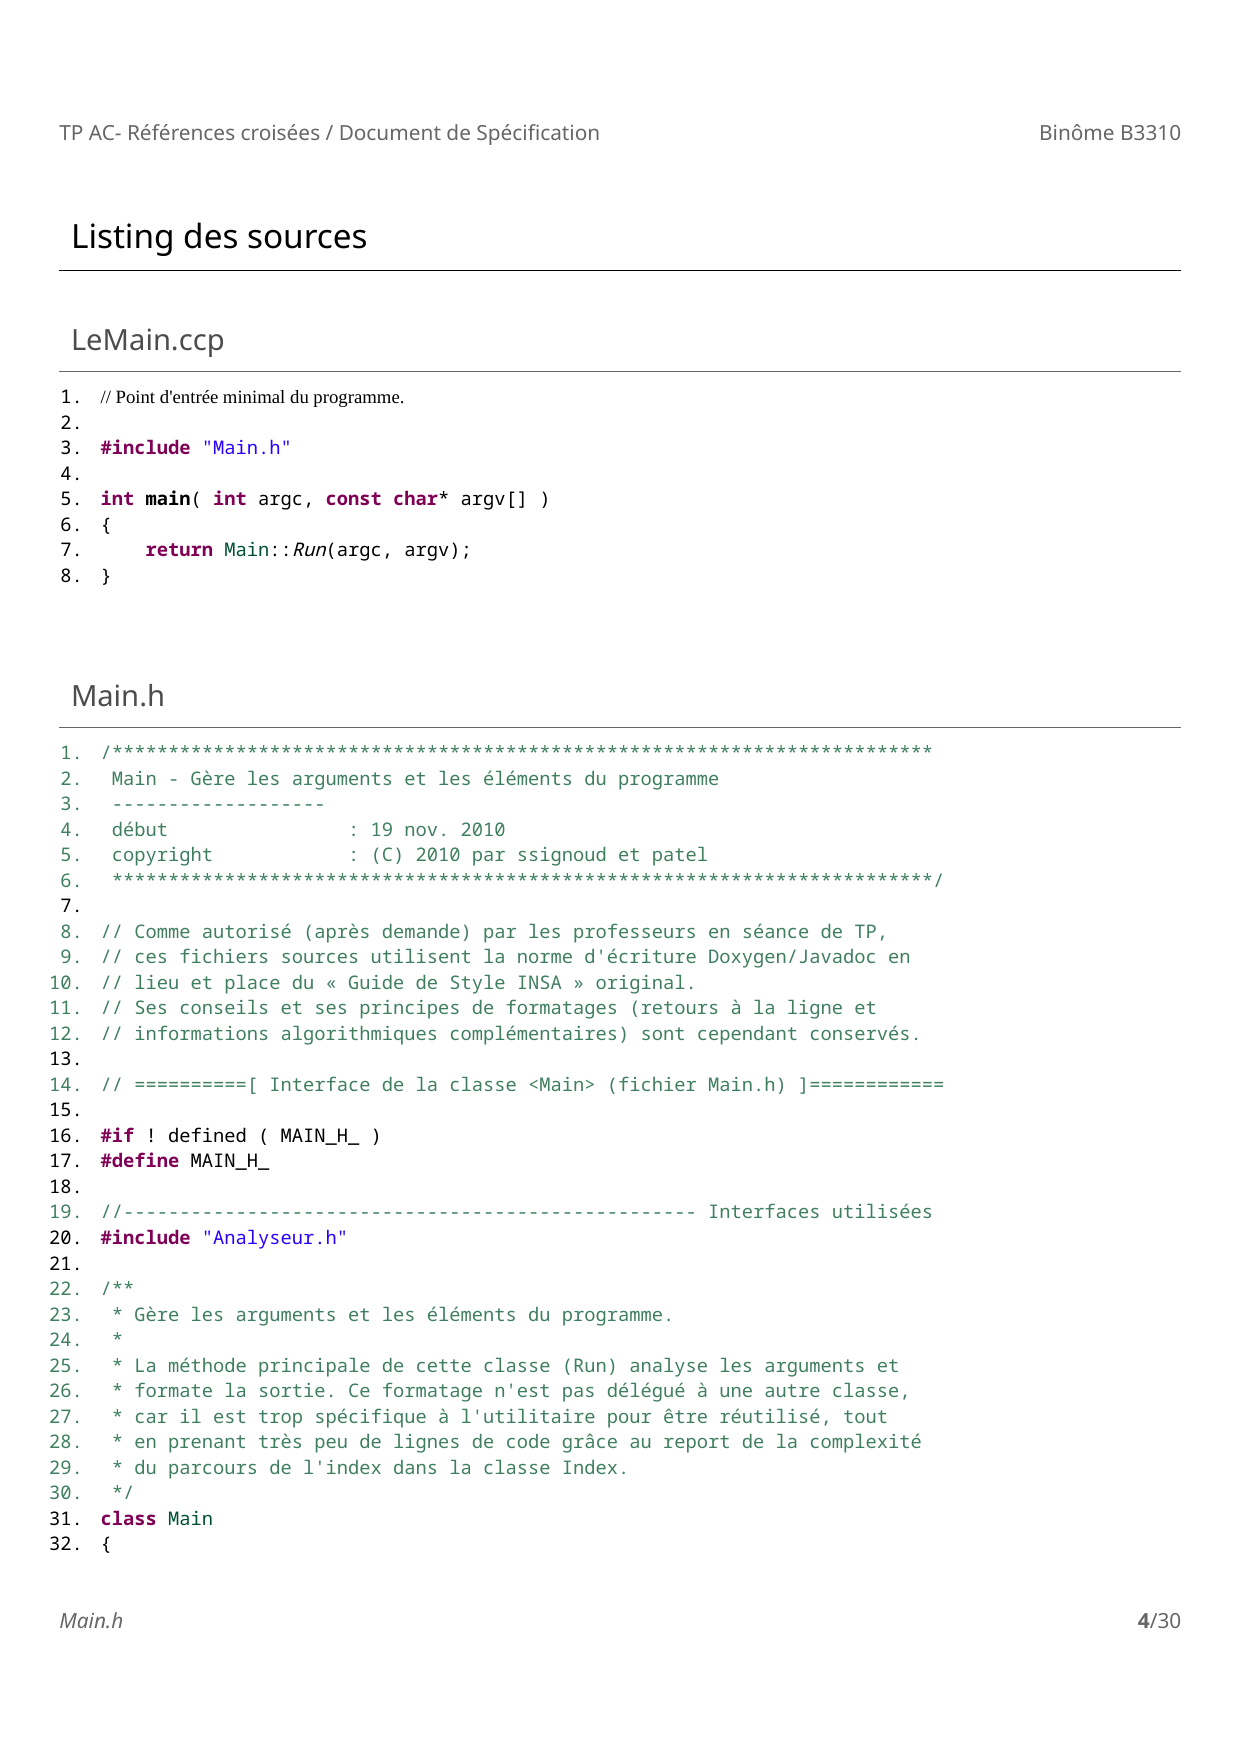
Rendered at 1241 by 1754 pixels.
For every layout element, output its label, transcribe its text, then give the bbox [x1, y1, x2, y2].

subtitle Main.h [59, 664, 1181, 727]
list // informations algorithmiques complémentaires) sont cependant conservés. [83, 1020, 1181, 1046]
list /** [83, 1275, 1181, 1301]
list * La méthode principale de cette classe (Run) analyse les arguments et [83, 1352, 1181, 1377]
list { [83, 1531, 1181, 1556]
list Main - Gère les arguments et les éléments du programme [83, 765, 1181, 791]
list *************************************************************************/ [83, 867, 1181, 893]
subtitle LeMain.ccp [59, 308, 1181, 371]
list /************************************************************************* [83, 739, 1181, 765]
subtitle Listing des sources [59, 201, 1181, 270]
list * car il est trop spécifique à l'utilitaire pour être réutilisé, tout [83, 1403, 1181, 1428]
list // Ses conseils et ses principes de formatages (retours à la ligne et [83, 995, 1181, 1020]
list * du parcours de l'index dans la classe Index. [83, 1454, 1181, 1479]
list ------------------- [83, 791, 1181, 816]
list // Comme autorisé (après demande) par les professeurs en séance de TP, [83, 918, 1181, 944]
list * Gère les arguments et les éléments du programme. [83, 1301, 1181, 1326]
list #include "Main.h" [83, 434, 1181, 460]
list * en prenant très peu de lignes de code grâce au report de la complexité [83, 1428, 1181, 1454]
list début : 19 nov. 2010 [83, 816, 1181, 842]
list // ==========[ Interface de la classe <Main> (fichier Main.h) ]============ [83, 1071, 1181, 1097]
list int main( int argc, const char* argv[] ) [83, 486, 1181, 511]
list } [83, 562, 1181, 588]
list copyright : (C) 2010 par ssignoud et patel [83, 842, 1181, 867]
list //--------------------------------------------------- Interfaces utilisées [83, 1199, 1181, 1224]
list #if ! defined ( MAIN_H_ ) [83, 1122, 1181, 1148]
list * [83, 1326, 1181, 1352]
list */ [83, 1479, 1181, 1505]
list // Point d'entrée minimal du programme. [83, 383, 1181, 409]
list * formate la sortie. Ce formatage n'est pas délégué à une autre classe, [83, 1377, 1181, 1403]
list class Main [83, 1505, 1181, 1531]
list // lieu et place du « Guide de Style INSA » original. [83, 969, 1181, 995]
list // ces fichiers sources utilisent la norme d'écriture Doxygen/Javadoc en [83, 944, 1181, 969]
list #include "Analyseur.h" [83, 1224, 1181, 1250]
list { [83, 511, 1181, 537]
list return Main::Run(argc, argv); [83, 537, 1181, 562]
list #define MAIN_H_ [83, 1148, 1181, 1173]
